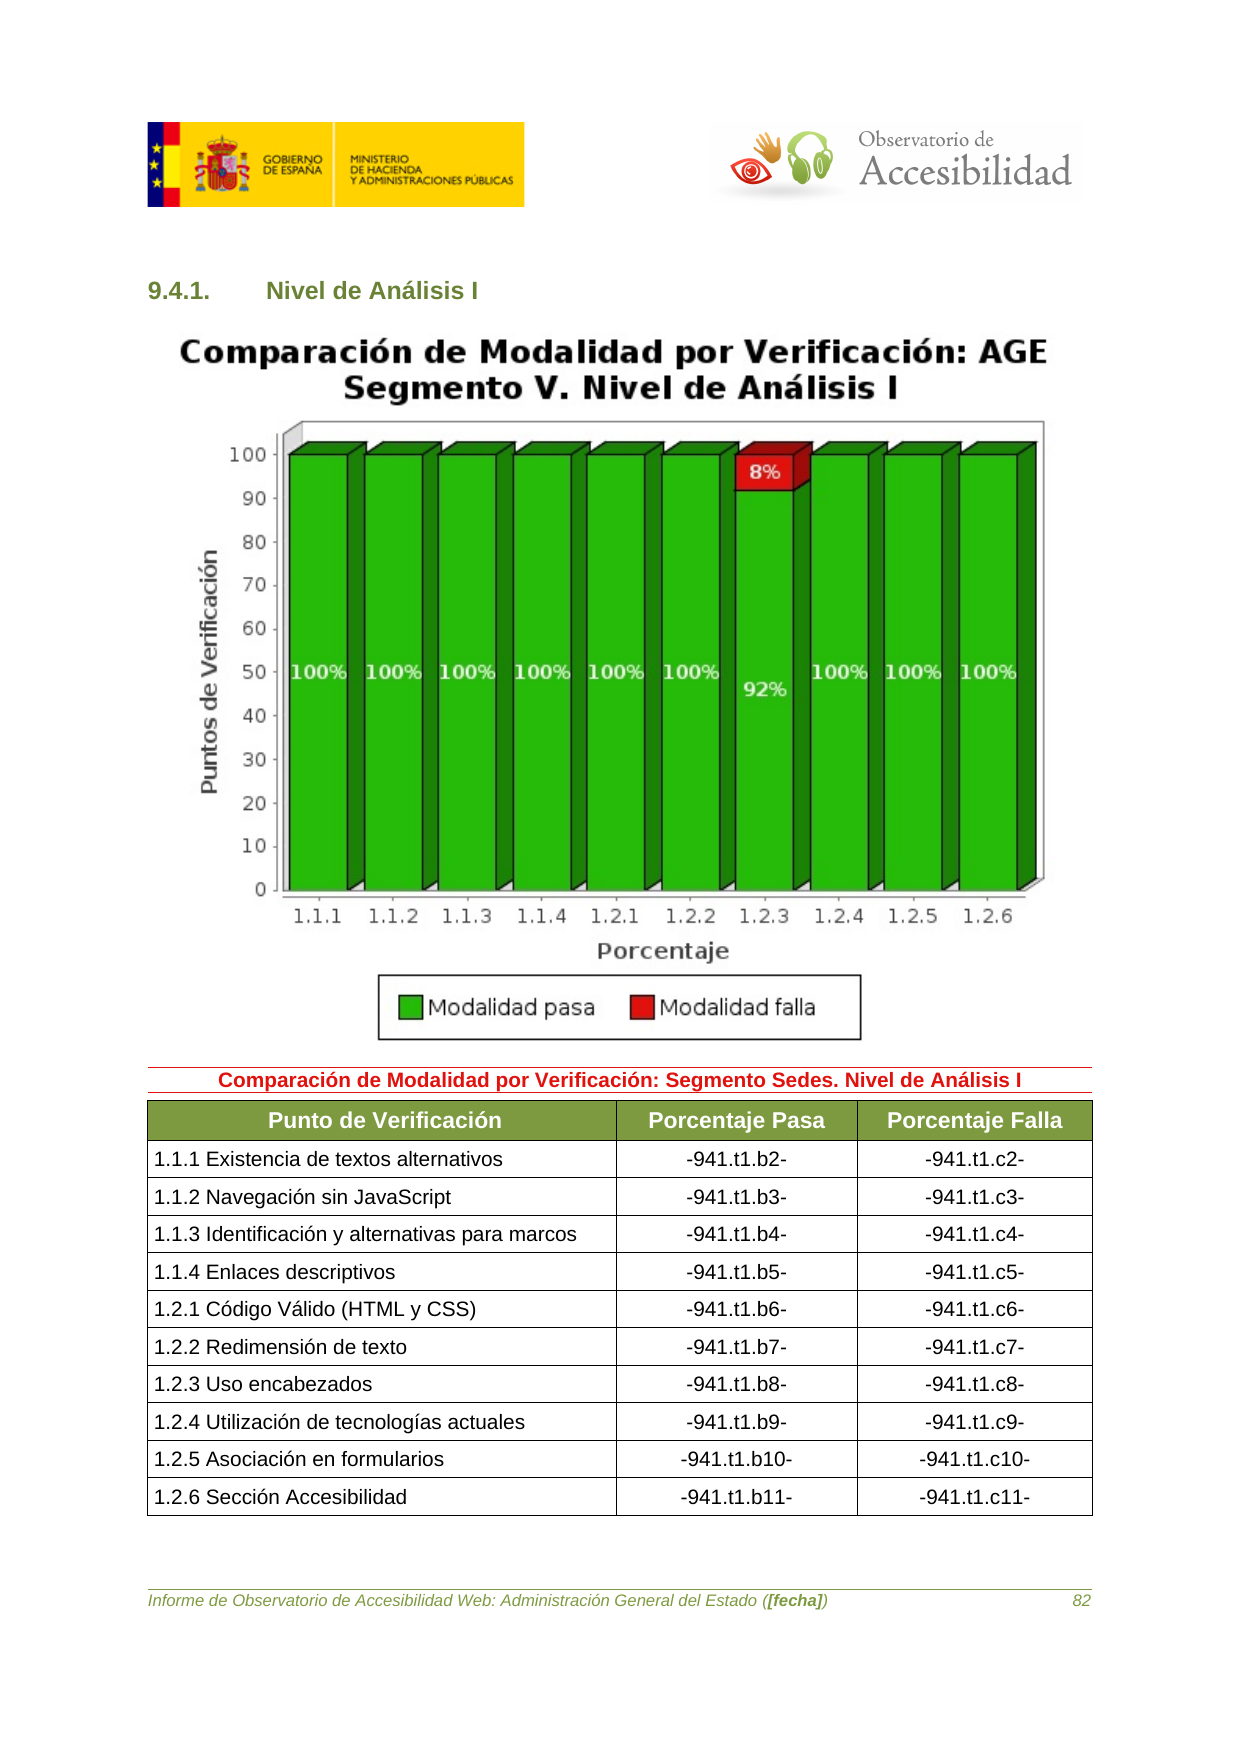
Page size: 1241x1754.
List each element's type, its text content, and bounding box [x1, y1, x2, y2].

table_cell -941.t1.c9- [858, 1403, 1092, 1440]
table_cell 1.2.4 Utilización de tecnologías actuales [148, 1403, 616, 1440]
table_cell 1.1.3 Identificación y alternativas para marcos [148, 1216, 616, 1252]
table_cell -941.t1.b6- [617, 1291, 857, 1327]
table_cell -941.t1.c2- [858, 1141, 1092, 1177]
table_cell 1.1.1 Existencia de textos alternativos [148, 1141, 616, 1177]
table_cell 1.2.2 Redimensión de texto [148, 1328, 616, 1365]
table_header Punto de Verificación [148, 1101, 616, 1140]
table_cell -941.t1.b3- [617, 1178, 857, 1215]
picture [178, 332, 1062, 1042]
table_cell -941.t1.c7- [858, 1328, 1092, 1365]
table_cell -941.t1.b7- [617, 1328, 857, 1365]
table_cell 1.1.2 Navegación sin JavaScript [148, 1178, 616, 1215]
table_cell -941.t1.b5- [617, 1253, 857, 1290]
table_cell 1.2.6 Sección Accesibilidad [148, 1478, 616, 1515]
list Nivel de Análisis I [148, 276, 1092, 304]
table_cell -941.t1.b8- [617, 1366, 857, 1402]
table_cell 1.2.5 Asociación en formularios [148, 1441, 616, 1477]
table_cell 1.1.4 Enlaces descriptivos [148, 1253, 616, 1290]
table_cell -941.t1.c3- [858, 1178, 1092, 1215]
table_cell -941.t1.b9- [617, 1403, 857, 1440]
table_cell -941.t1.b2- [617, 1141, 857, 1177]
table_cell -941.t1.c4- [858, 1216, 1092, 1252]
table_header Porcentaje Pasa [617, 1101, 857, 1140]
table_cell -941.t1.b11- [617, 1478, 857, 1515]
text Comparación de Modalidad por Verificación: Segmento Sedes. Nivel de Análisis I [148, 1068, 1092, 1092]
table_cell -941.t1.c8- [858, 1366, 1092, 1402]
table_cell 1.2.3 Uso encabezados [148, 1366, 616, 1402]
picture [710, 122, 1086, 205]
table_cell -941.t1.c5- [858, 1253, 1092, 1290]
picture [147, 122, 525, 207]
table_cell 1.2.1 Código Válido (HTML y CSS) [148, 1291, 616, 1327]
table_cell -941.t1.b10- [617, 1441, 857, 1477]
table_cell -941.t1.b4- [617, 1216, 857, 1252]
table_cell -941.t1.c11- [858, 1478, 1092, 1515]
table_cell -941.t1.c10- [858, 1441, 1092, 1477]
table_cell -941.t1.c6- [858, 1291, 1092, 1327]
table_header Porcentaje Falla [858, 1101, 1092, 1140]
